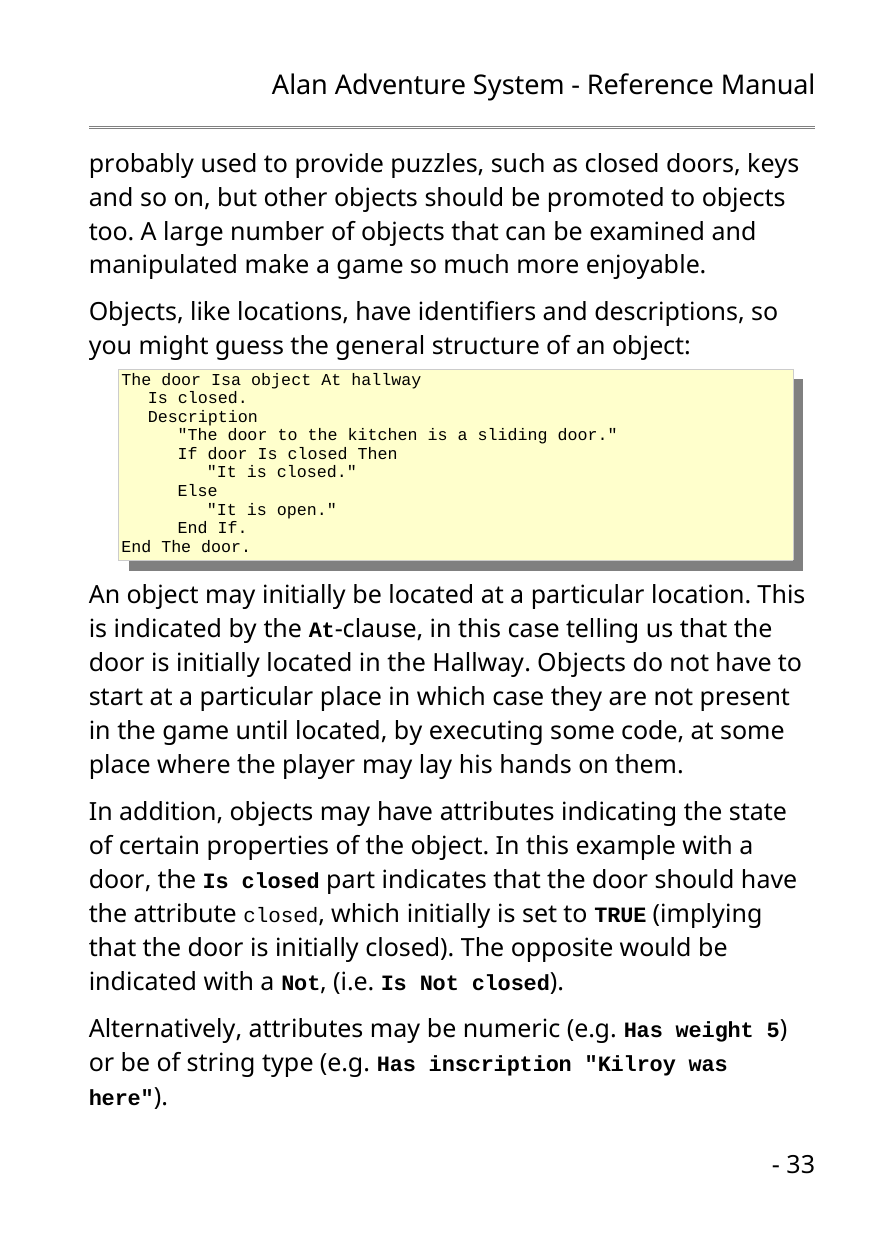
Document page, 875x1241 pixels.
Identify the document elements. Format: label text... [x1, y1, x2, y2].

text Objects, like locations, have identifiers and descriptions, so you might guess the general structure of an object: [88, 294, 815, 362]
text probably used to provide puzzles, such as closed doors, keys and so on, but other objects should be promoted to objects too. A large number of objects that can be examined and manipulated make a game so much more enjoyable. [88, 146, 815, 281]
text The door Isa object At hallway Is closed. Description "The door to the kitchen is a sliding door." If door Is closed Then "It is closed." Else "It is open." End If. End The door. [119, 370, 793, 560]
text Alternatively, attributes may be numeric (e.g. Has weight 5) or be of string type (e.g. Has inscription "Kilroy was here"). [88, 1011, 815, 1112]
text An object may initially be located at a particular location. This is indicated by the At-clause, in this case telling us that the door is initially located in the Hallway. Ob­jects do not have to start at a particular place in which case they are not present in the game until located, by executing some code, at some place where the player may lay his hands on them. [88, 577, 815, 781]
text In addition, objects may have attributes indicating the state of certain prop­erties of the object. In this example with a door, the Is closed part indi­cates that the door should have the attribute closed, which initially is set to TRUE (implying that the door is initially closed). The opposite would be indicated with a Not, (i.e. Is Not closed). [88, 794, 815, 998]
